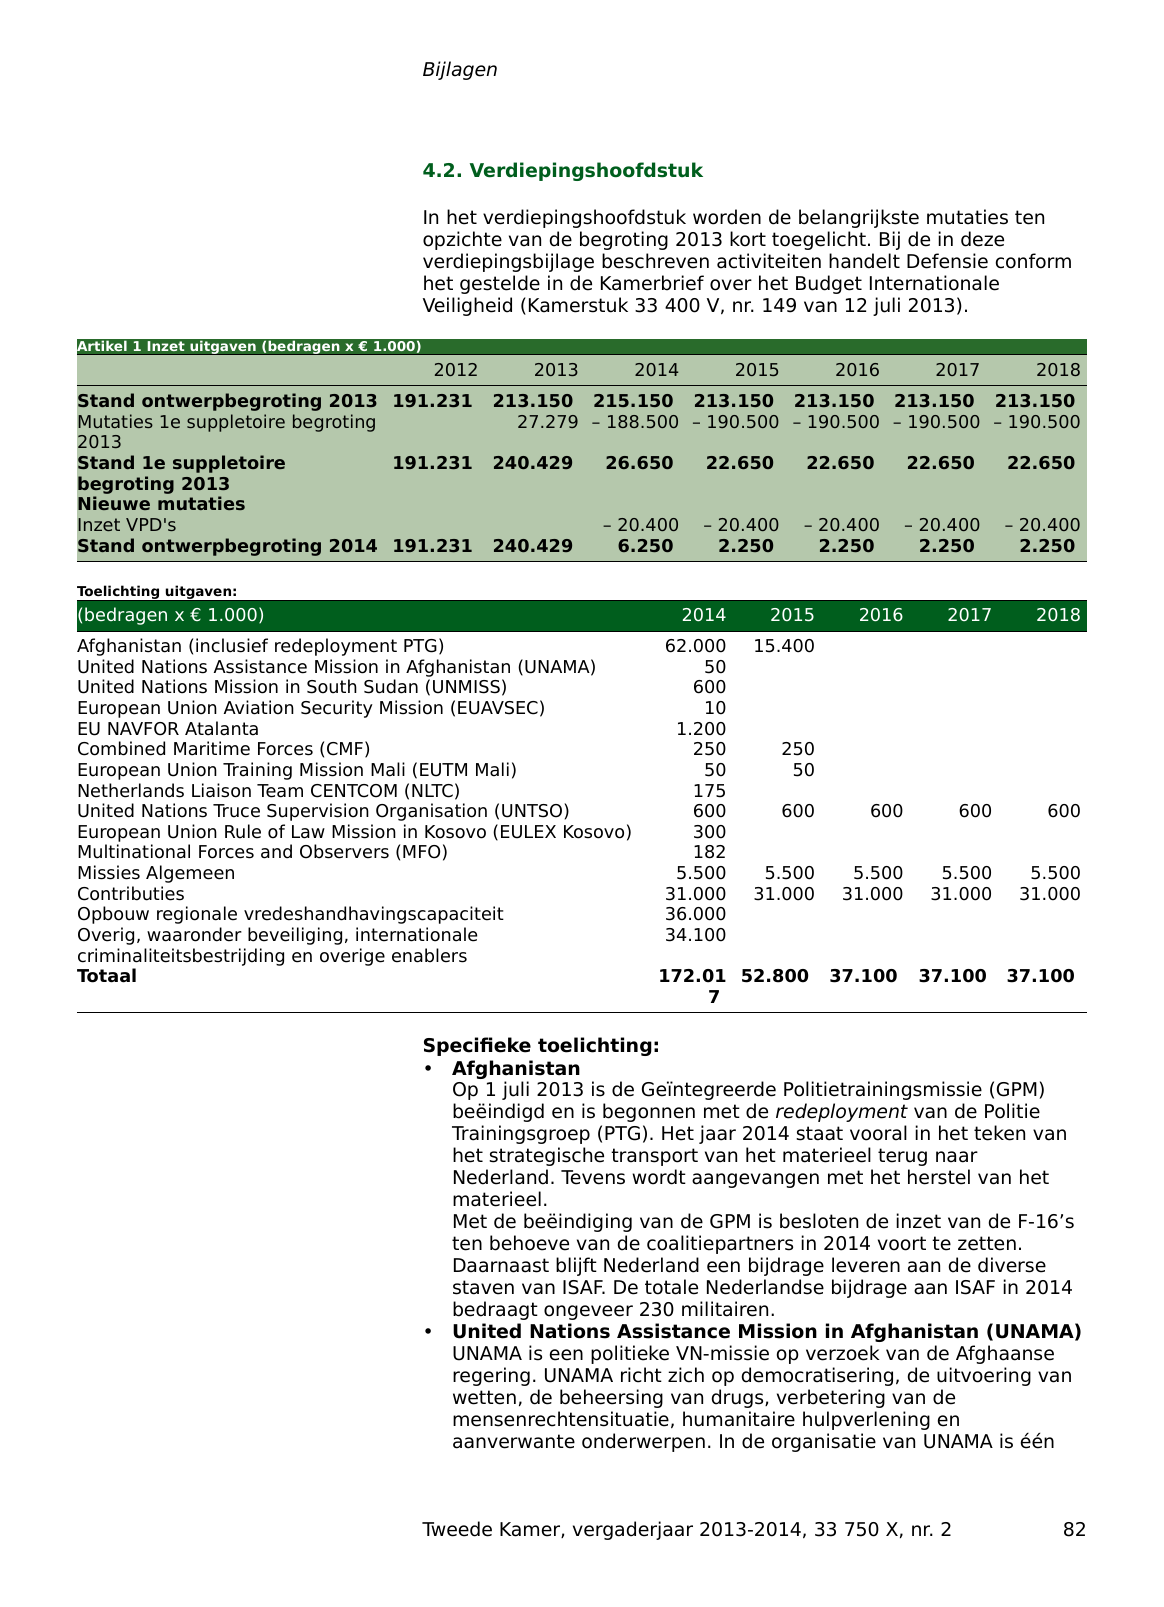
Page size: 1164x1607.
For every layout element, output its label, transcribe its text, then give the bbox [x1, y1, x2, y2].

table_cell [909, 822, 998, 842]
table_cell United Nations Assistance Mission in Afghanistan (UNAMA) [77, 657, 644, 677]
table_cell 172.017 [644, 966, 732, 1012]
table_cell 2.250 [886, 536, 986, 561]
table_cell – 190.500 [886, 412, 986, 453]
table_cell 5.500 [732, 863, 821, 884]
table_cell [821, 843, 909, 863]
table_cell [732, 719, 821, 739]
table_cell [909, 698, 998, 719]
table_cell [821, 698, 909, 719]
table_cell European Union Rule of Law Mission in Kosovo (EULEX Kosovo) [77, 822, 644, 842]
table_cell Nieuwe mutaties [77, 494, 384, 515]
table_cell [732, 925, 821, 966]
table_cell 213.150 [785, 386, 886, 412]
table_cell [821, 632, 909, 657]
table_cell 1.200 [644, 719, 732, 739]
table_cell 31.000 [732, 884, 821, 904]
table_cell 175 [644, 781, 732, 801]
table_cell 2017 [886, 355, 986, 385]
table_cell [909, 760, 998, 781]
table_cell 2014 [644, 601, 732, 631]
table_cell [909, 739, 998, 760]
table_cell [986, 494, 1087, 515]
table_cell 26.650 [585, 453, 685, 494]
table_cell 2.250 [986, 536, 1087, 561]
table_cell 5.500 [644, 863, 732, 884]
text • United Nations Assistance Mission in Afghanistan (UNAMA) [422, 1321, 1087, 1343]
table_cell [821, 822, 909, 842]
table_cell 213.150 [484, 386, 584, 412]
table_cell [384, 412, 484, 453]
table_cell 5.500 [909, 863, 998, 884]
table_cell [732, 822, 821, 842]
table_cell 31.000 [644, 884, 732, 904]
table_cell 2018 [998, 601, 1087, 631]
table_cell 250 [644, 739, 732, 760]
table_cell [998, 760, 1087, 781]
table_cell 62.000 [644, 632, 732, 657]
table_cell [484, 515, 584, 536]
text In het verdiepingshoofdstuk worden de belangrijkste mutaties ten opzichte van de begroting 2013 kort toegelicht. Bij de in deze verdiepingsbijlage beschreven activiteiten handelt Defensie conform het gestelde in de Kamerbrief over het Budget Internationale Veiligheid (Kamerstuk 33 400 V, nr. 149 van 12 juli 2013). [422, 207, 1087, 317]
table_cell [821, 678, 909, 698]
table_header Toelichting uitgaven: [77, 584, 1087, 599]
table_cell 213.150 [685, 386, 785, 412]
table_cell 2016 [785, 355, 886, 385]
table_cell 182 [644, 843, 732, 863]
table_cell 2012 [384, 355, 484, 385]
table_cell European Union Aviation Security Mission (EUAVSEC) [77, 698, 644, 719]
table_cell [909, 719, 998, 739]
table_cell [909, 632, 998, 657]
table_cell [998, 781, 1087, 801]
table_cell United Nations Truce Supervision Organisation (UNTSO) [77, 801, 644, 822]
table_cell [998, 822, 1087, 842]
table_cell 27.279 [484, 412, 584, 453]
table_cell Contributies [77, 884, 644, 904]
table_cell Stand ontwerpbegroting 2014 [77, 536, 384, 561]
table_cell [909, 781, 998, 801]
table_cell [998, 632, 1087, 657]
table_cell EU NAVFOR Atalanta [77, 719, 644, 739]
table_cell – 190.500 [685, 412, 785, 453]
table_cell [821, 760, 909, 781]
table_cell – 20.400 [986, 515, 1087, 536]
table_cell [998, 739, 1087, 760]
table_cell – 20.400 [886, 515, 986, 536]
table_cell [998, 843, 1087, 863]
table_cell 50 [644, 760, 732, 781]
table_cell 2017 [909, 601, 998, 631]
table_cell [384, 494, 484, 515]
table_cell 2015 [732, 601, 821, 631]
table_cell – 20.400 [785, 515, 886, 536]
table_cell 50 [732, 760, 821, 781]
table_cell European Union Training Mission Mali (EUTM Mali) [77, 760, 644, 781]
table_cell [732, 698, 821, 719]
text Op 1 juli 2013 is de Geïntegreerde Politietrainingsmissie (GPM) beëindigd en is begonnen met de redeployment van de Politie Trainingsgroep (PTG). Het jaar 2014 staat vooral in het teken van het strategische transport van het materieel terug naar Nederland. Tevens wordt aangevangen met het herstel van het materieel. [452, 1079, 1087, 1211]
table_cell 22.650 [986, 453, 1087, 494]
table_cell [998, 719, 1087, 739]
table_cell Opbouw regionale vredeshandhavingscapaciteit [77, 904, 644, 925]
table_cell – 20.400 [585, 515, 685, 536]
table_cell 22.650 [886, 453, 986, 494]
table_cell 52.800 [732, 966, 821, 1012]
table_cell [384, 515, 484, 536]
table_cell [998, 657, 1087, 677]
table_cell 240.429 [484, 536, 584, 561]
table_cell Overig, waaronder beveiliging, internationale criminaliteitsbestrijding en overige enablers [77, 925, 644, 966]
table_cell [77, 355, 384, 385]
table_cell United Nations Mission in South Sudan (UNMISS) [77, 678, 644, 698]
table_cell – 20.400 [685, 515, 785, 536]
table_cell [998, 925, 1087, 966]
table_cell 31.000 [998, 884, 1087, 904]
table_cell 191.231 [384, 386, 484, 412]
table_cell 15.400 [732, 632, 821, 657]
table_cell 5.500 [821, 863, 909, 884]
table_cell [909, 657, 998, 677]
subtitle Specifieke toelichting: [422, 1035, 1087, 1057]
table_cell 22.650 [685, 453, 785, 494]
table_cell – 190.500 [986, 412, 1087, 453]
table_cell 600 [821, 801, 909, 822]
table_cell (bedragen x € 1.000) [77, 601, 644, 631]
table_cell 215.150 [585, 386, 685, 412]
table_cell [886, 494, 986, 515]
table_cell 2016 [821, 601, 909, 631]
table_cell [685, 494, 785, 515]
table_cell 2.250 [685, 536, 785, 561]
table_cell [732, 843, 821, 863]
table_cell [821, 781, 909, 801]
table_cell 34.100 [644, 925, 732, 966]
table_cell 2018 [986, 355, 1087, 385]
table_cell 2013 [484, 355, 584, 385]
table_cell Combined Maritime Forces (CMF) [77, 739, 644, 760]
table_cell 600 [998, 801, 1087, 822]
text UNAMA is een politieke VN-missie op verzoek van de Afghaanse regering. UNAMA richt zich op democratisering, de uitvoering van wetten, de beheersing van drugs, verbetering van de mensenrechtensituatie, humanitaire hulpverlening en aanverwante onderwerpen. In de organisatie van UNAMA is één [452, 1343, 1087, 1453]
table_cell 240.429 [484, 453, 584, 494]
table_cell [732, 678, 821, 698]
table_cell 22.650 [785, 453, 886, 494]
table_cell [821, 719, 909, 739]
table_cell 10 [644, 698, 732, 719]
table_cell [821, 925, 909, 966]
table_cell 191.231 [384, 453, 484, 494]
table_cell 213.150 [886, 386, 986, 412]
table_cell [998, 904, 1087, 925]
table_cell [732, 781, 821, 801]
table_cell Totaal [77, 966, 644, 1012]
table_cell [909, 904, 998, 925]
table_cell [585, 494, 685, 515]
table_cell 2015 [685, 355, 785, 385]
table_cell [484, 494, 584, 515]
table_cell Missies Algemeen [77, 863, 644, 884]
table_cell 213.150 [986, 386, 1087, 412]
table_cell Stand 1e suppletoire begroting 2013 [77, 453, 384, 494]
table_cell 250 [732, 739, 821, 760]
table_cell [785, 494, 886, 515]
table_cell Stand ontwerpbegroting 2013 [77, 386, 384, 412]
table_cell 37.100 [909, 966, 998, 1012]
table_cell 191.231 [384, 536, 484, 561]
table_cell 37.100 [821, 966, 909, 1012]
table_cell 600 [644, 801, 732, 822]
table_cell Multinational Forces and Observers (MFO) [77, 843, 644, 863]
table_cell [909, 843, 998, 863]
table_header Artikel 1 Inzet uitgaven (bedragen x € 1.000) [77, 339, 1087, 354]
table_cell Inzet VPD's [77, 515, 384, 536]
text • Afghanistan [422, 1057, 1087, 1079]
text Met de beëindiging van de GPM is besloten de inzet van de F-16’s ten behoeve van de coalitiepartners in 2014 voort te zetten. Daarnaast blijft Nederland een bijdrage leveren aan de diverse staven van ISAF. De totale Nederlandse bijdrage aan ISAF in 2014 bedraagt ongeveer 230 militairen. [452, 1211, 1087, 1321]
table_cell 2.250 [785, 536, 886, 561]
subtitle 4.2. Verdiepingshoofdstuk [422, 160, 1087, 182]
table_cell 37.100 [998, 966, 1087, 1012]
table_cell – 188.500 [585, 412, 685, 453]
table_cell [998, 698, 1087, 719]
table_cell 600 [732, 801, 821, 822]
table_cell [732, 904, 821, 925]
table_cell 600 [909, 801, 998, 822]
table_cell 31.000 [909, 884, 998, 904]
table_cell Afghanistan (inclusief redeployment PTG) [77, 632, 644, 657]
table_cell 36.000 [644, 904, 732, 925]
table_cell Netherlands Liaison Team CENTCOM (NLTC) [77, 781, 644, 801]
table_cell [909, 925, 998, 966]
table_cell 600 [644, 678, 732, 698]
table_cell 300 [644, 822, 732, 842]
table_cell [821, 657, 909, 677]
table_cell 5.500 [998, 863, 1087, 884]
table_cell 31.000 [821, 884, 909, 904]
table_cell 2014 [585, 355, 685, 385]
table_cell [998, 678, 1087, 698]
table_cell 50 [644, 657, 732, 677]
table_cell [821, 904, 909, 925]
table_cell – 190.500 [785, 412, 886, 453]
table_cell [732, 657, 821, 677]
table_cell 6.250 [585, 536, 685, 561]
table_cell [821, 739, 909, 760]
table_cell [909, 678, 998, 698]
table_cell Mutaties 1e suppletoire begroting 2013 [77, 412, 384, 453]
